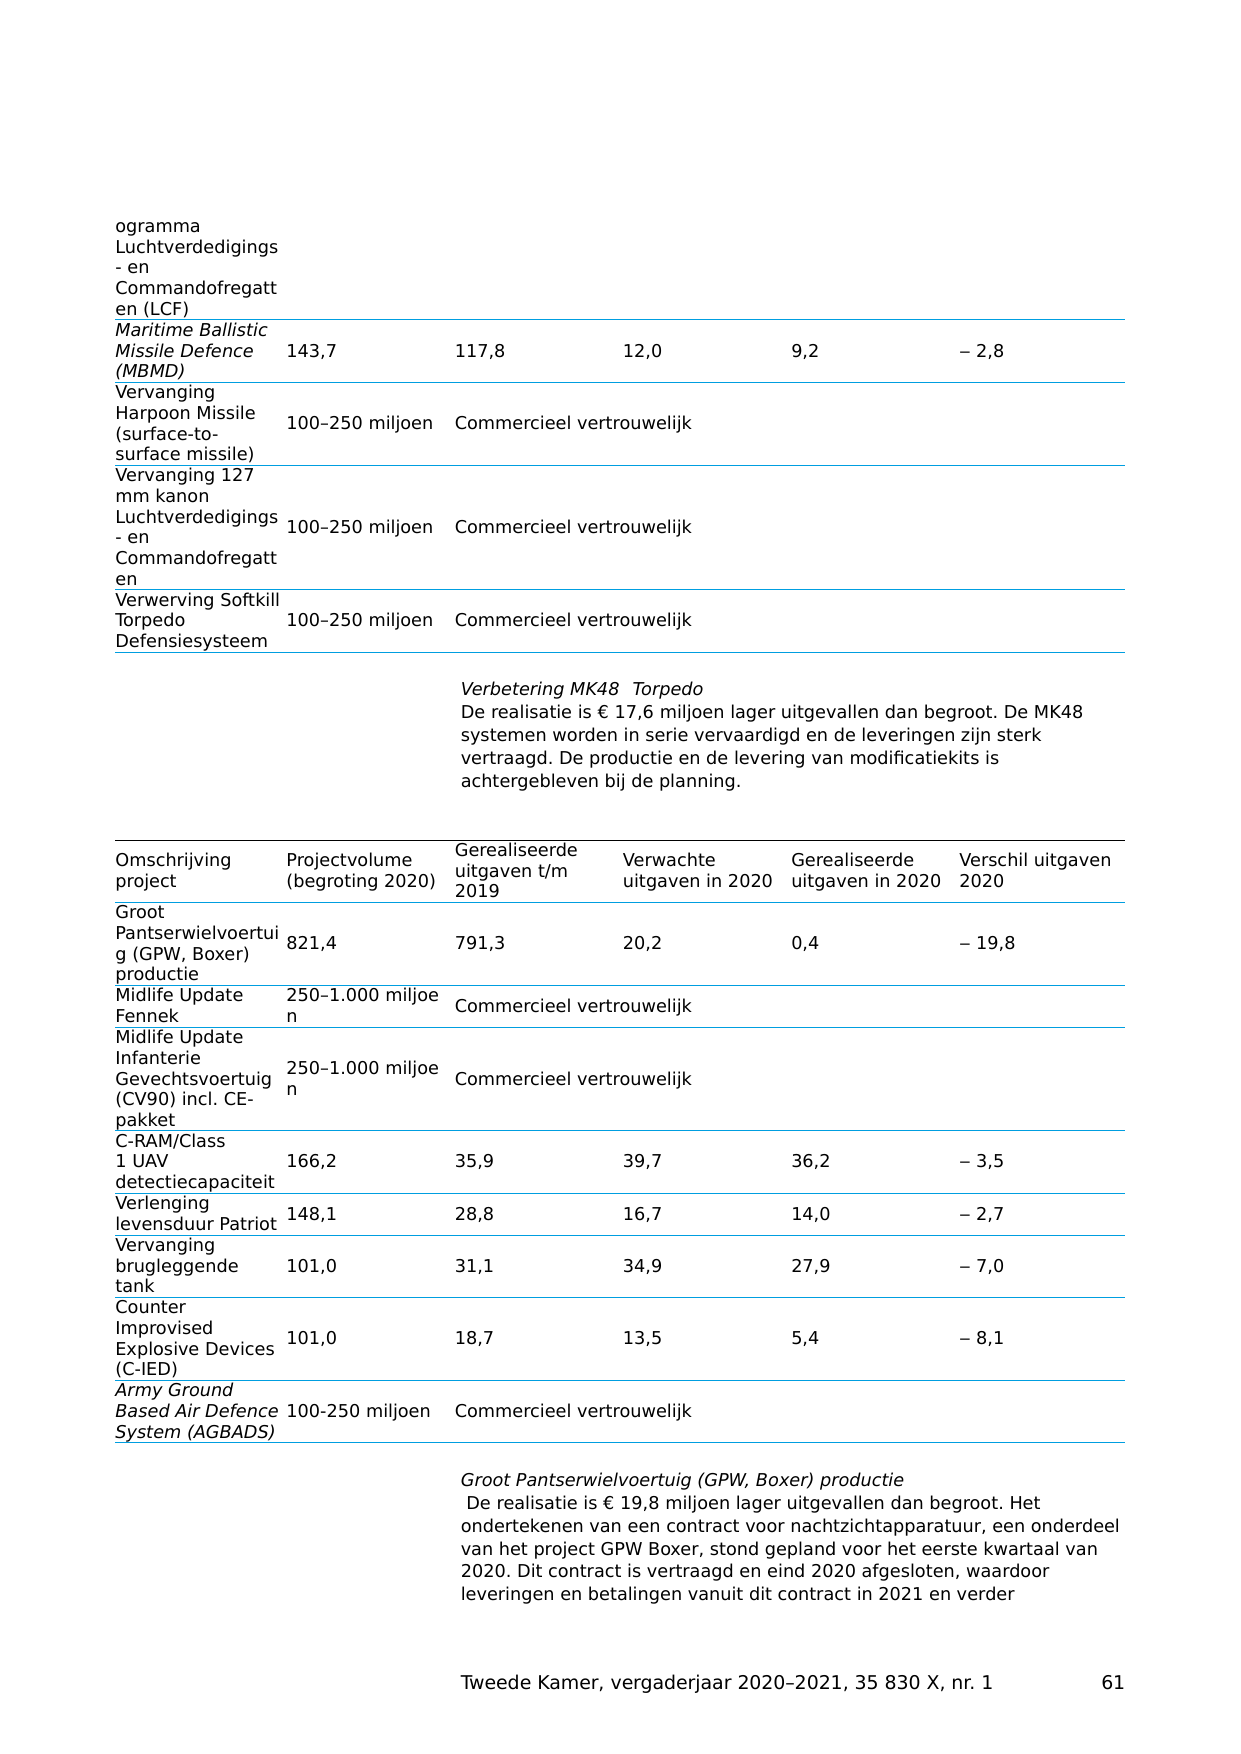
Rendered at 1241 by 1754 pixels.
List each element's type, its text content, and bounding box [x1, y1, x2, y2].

table_cell Gerealiseerde uitgaven in 2020 [788, 841, 956, 902]
table_cell 100–250 miljoen [283, 383, 452, 465]
table_cell Commercieel vertrouwelijk [452, 986, 1125, 1027]
text Groot Pantserwielvoertuig (GPW, Boxer) productie De realisatie is € 19,8 miljoen lager uitgevallen dan begroot. Het ondertekenen van een contract voor nachtzichtapparatuur, een onderdeel van het project GPW Boxer, stond gepland voor het eerste kwartaal van 2020. Dit contract is vertraagd en eind 2020 afgesloten, waardoor leveringen en betalingen vanuit dit contract in 2021 en verder [461, 1468, 1125, 1605]
table_cell 117,8 [452, 320, 620, 382]
table_cell Midlife Update Fennek [115, 986, 283, 1027]
table_cell ‒ 8,1 [956, 1298, 1125, 1380]
table_cell ‒ 2,8 [956, 320, 1125, 382]
table_cell 27,9 [788, 1236, 956, 1297]
table_cell 20,2 [620, 903, 788, 985]
table_cell 148,1 [283, 1194, 452, 1234]
table_cell 14,0 [788, 1194, 956, 1234]
table_cell [956, 216, 1125, 319]
table_header Tabel 12 Projecten in realisatie landstrijdkrachten (bedragen x € 1 miljoen) [115, 815, 1125, 839]
table_cell Groot Pantserwielvoertuig (GPW, Boxer) productie [115, 903, 283, 985]
table_cell 821,4 [283, 903, 452, 985]
table_cell 101,0 [283, 1236, 452, 1297]
table_cell [452, 216, 620, 319]
table_cell ‒ 7,0 [956, 1236, 1125, 1297]
table_cell Army Ground Based Air Defence System (AGBADS) [115, 1381, 283, 1442]
table_cell Verwerving Softkill Torpedo Defensiesysteem [115, 590, 283, 651]
text Verbetering MK48 Torpedo De realisatie is € 17,6 miljoen lager uitgevallen dan begroot. De MK48 systemen worden in serie vervaardigd en de leveringen zijn sterk vertraagd. De productie en de levering van modificatiekits is achtergebleven bij de planning. [461, 677, 1125, 792]
table_cell 0,4 [788, 903, 956, 985]
table_cell Gerealiseerde uitgaven t/m 2019 [452, 841, 620, 902]
table_cell ‒ 3,5 [956, 1131, 1125, 1193]
table_cell Counter Improvised Explosive Devices (C-IED) [115, 1298, 283, 1380]
table_cell 16,7 [620, 1194, 788, 1234]
table_cell 34,9 [620, 1236, 788, 1297]
table_cell Maritime Ballistic Missile Defence (MBMD) [115, 320, 283, 382]
table_cell 100–250 miljoen [283, 466, 452, 589]
table_cell 31,1 [452, 1236, 620, 1297]
table_cell 12,0 [620, 320, 788, 382]
table_cell Verlenging levensduur Patriot [115, 1194, 283, 1234]
table_cell 13,5 [620, 1298, 788, 1380]
table_cell 5,4 [788, 1298, 956, 1380]
table_cell C-RAM/Class 1 UAV detectiecapaciteit [115, 1131, 283, 1193]
table_cell Vervanging 127 mm kanon Luchtverdedigings- en Commandofregatten [115, 466, 283, 589]
table_cell Commercieel vertrouwelijk [452, 1028, 1125, 1130]
table_cell 36,2 [788, 1131, 956, 1193]
table_cell ‒ 19,8 [956, 903, 1125, 985]
table_cell 28,8 [452, 1194, 620, 1234]
table_cell 39,7 [620, 1131, 788, 1193]
table_cell 250–1.000 miljoen [283, 1028, 452, 1130]
table_cell Commercieel vertrouwelijk [452, 466, 1125, 589]
table_cell Projectvolume (begroting 2020) [283, 841, 452, 902]
table_cell Verschil uitgaven 2020 [956, 841, 1125, 902]
table_cell 143,7 [283, 320, 452, 382]
table_header Tabel 11 Projecten in realisatie zeestrijdkrachten (bedragen x € 1 miljoen) [115, 191, 1125, 216]
table_cell 35,9 [452, 1131, 620, 1193]
table_cell 101,0 [283, 1298, 452, 1380]
table_cell ogramma Luchtverdedigings- en Commandofregatten (LCF) [115, 216, 283, 319]
table_cell Vervanging brugleggende tank [115, 1236, 283, 1297]
table_cell 18,7 [452, 1298, 620, 1380]
table_cell [283, 216, 452, 319]
table_cell 100–250 miljoen [283, 590, 452, 651]
table_cell 250–1.000 miljoen [283, 986, 452, 1027]
table_cell Omschrijving project [115, 841, 283, 902]
table_cell 9,2 [788, 320, 956, 382]
table_cell Midlife Update Infanterie Gevechtsvoertuig (CV90) incl. CE-pakket [115, 1028, 283, 1130]
table_cell Vervanging Harpoon Missile (surface-to-surface missile) [115, 383, 283, 465]
table_cell Commercieel vertrouwelijk [452, 383, 1125, 465]
table_cell [620, 216, 788, 319]
table_cell 100-250 miljoen [283, 1381, 452, 1442]
table_cell [788, 216, 956, 319]
table_cell Verwachte uitgaven in 2020 [620, 841, 788, 902]
table_cell ‒ 2,7 [956, 1194, 1125, 1234]
table_cell Commercieel vertrouwelijk [452, 590, 1125, 651]
table_cell Commercieel vertrouwelijk [452, 1381, 1125, 1442]
table_cell 166,2 [283, 1131, 452, 1193]
table_cell 791,3 [452, 903, 620, 985]
